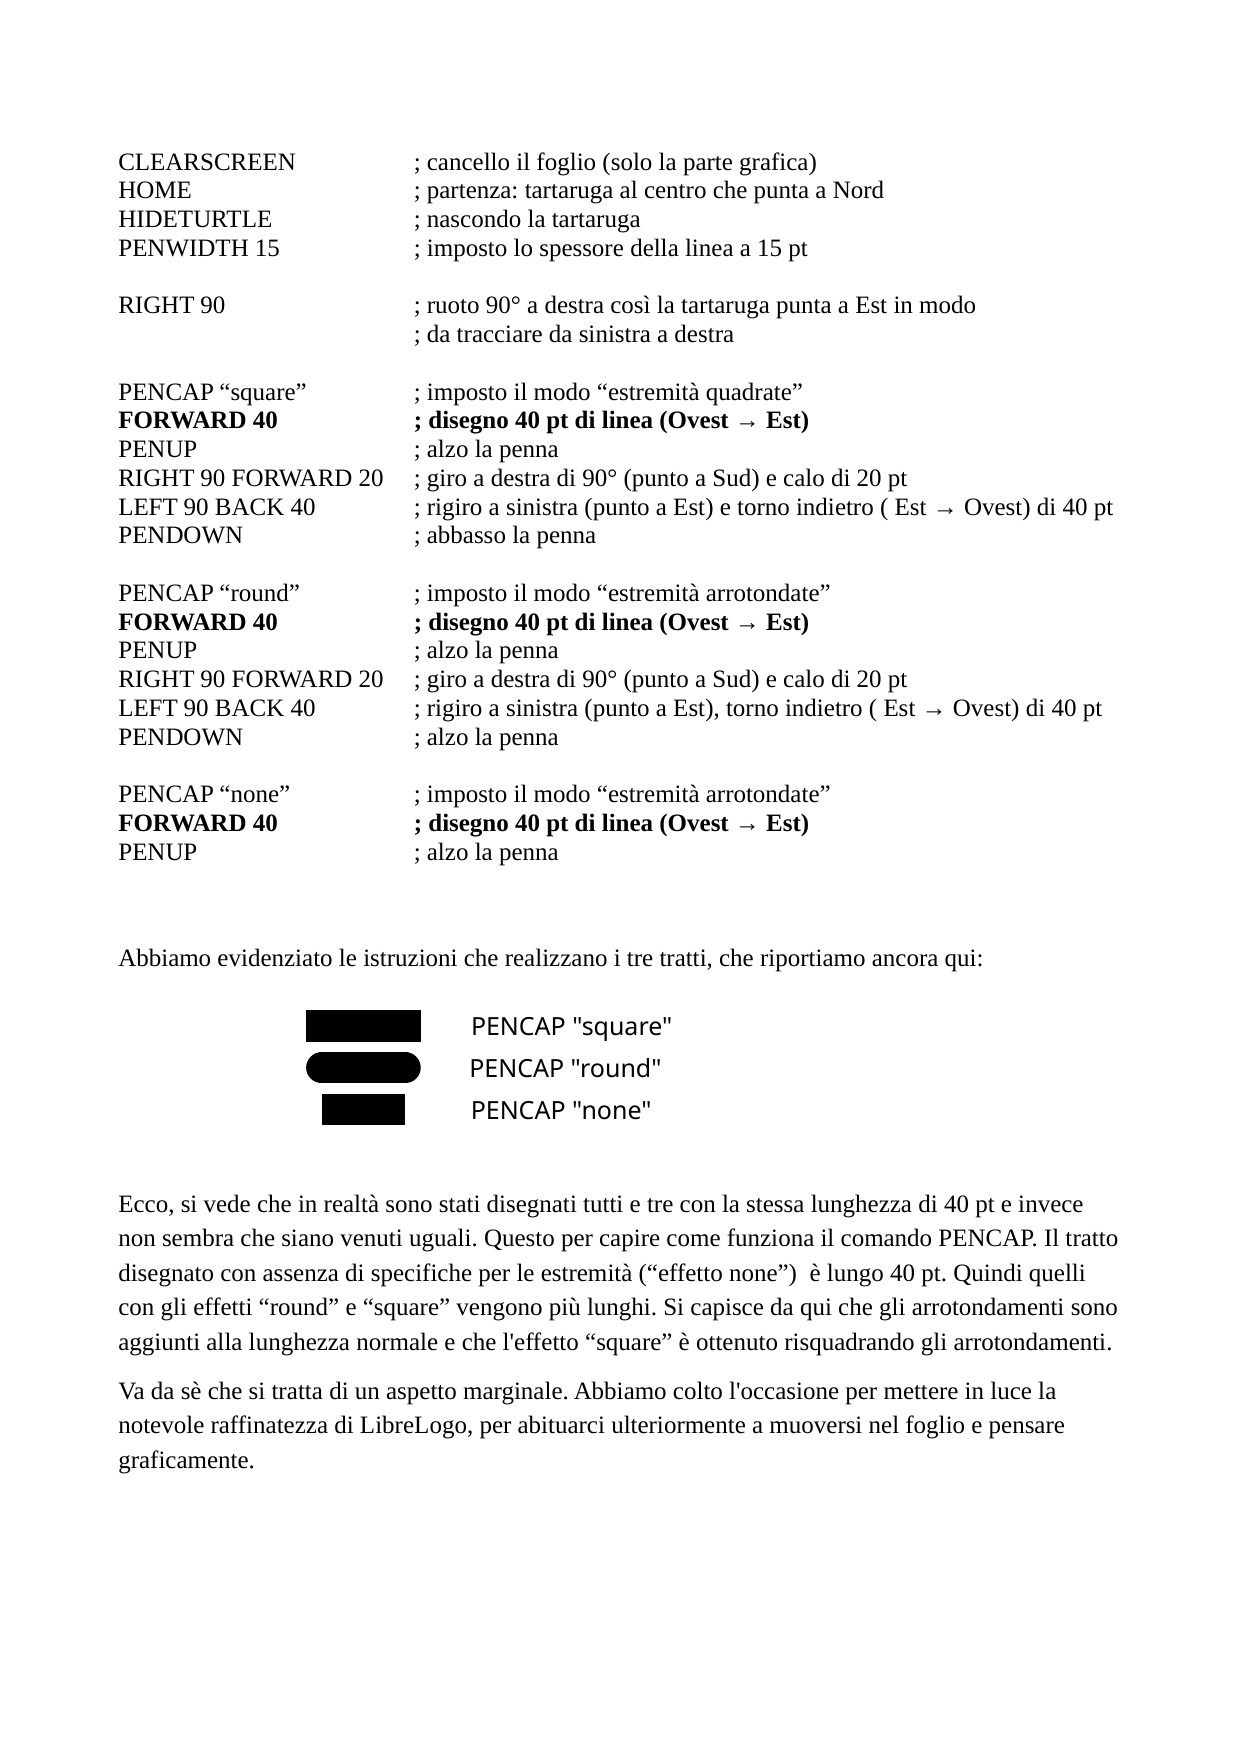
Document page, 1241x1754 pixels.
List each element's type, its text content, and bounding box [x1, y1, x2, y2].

text PENDOWN ; abbasso la penna [118, 521, 1122, 549]
text RIGHT 90 FORWARD 20 ; giro a destra di 90° (punto a Sud) e calo di 20 pt [118, 664, 1122, 693]
text ; da tracciare da sinistra a destra [118, 319, 1122, 348]
text RIGHT 90 FORWARD 20 ; giro a destra di 90° (punto a Sud) e calo di 20 pt [118, 463, 1122, 492]
text PENUP ; alzo la penna [118, 837, 1122, 866]
text Abbiamo evidenziato le istruzioni che realizzano i tre tratti, che riportiamo ancora qui: [118, 943, 1122, 972]
text LEFT 90 BACK 40 ; rigiro a sinistra (punto a Est) e torno indietro ( Est → Ovest) di 40 pt [118, 492, 1122, 521]
text PENWIDTH 15 ; imposto lo spessore della linea a 15 pt [118, 233, 1122, 262]
text PENUP ; alzo la penna [118, 636, 1122, 664]
text LEFT 90 BACK 40 ; rigiro a sinistra (punto a Est), torno indietro ( Est → Ovest) di 40 pt [118, 693, 1122, 722]
text FORWARD 40 ; disegno 40 pt di linea (Ovest → Est) [118, 406, 1122, 434]
text PENCAP “round” ; imposto il modo “estremità arrotondate” [118, 578, 1122, 607]
text Va da sè che si tratta di un aspetto marginale. Abbiamo colto l'occasione per mettere in luce la notevole raffinatezza di LibreLogo, per abituarci ulteriormente a muoversi nel foglio e pensare graficamente. [118, 1376, 1122, 1473]
text FORWARD 40 ; disegno 40 pt di linea (Ovest → Est) [118, 607, 1122, 636]
text HIDETURTLE ; nascondo la tartaruga [118, 204, 1122, 233]
text PENDOWN ; alzo la penna [118, 722, 1122, 751]
text PENUP ; alzo la penna [118, 434, 1122, 463]
text PENCAP “none” ; imposto il modo “estremità arrotondate” [118, 779, 1122, 808]
text HOME ; partenza: tartaruga al centro che punta a Nord [118, 176, 1122, 204]
text FORWARD 40 ; disegno 40 pt di linea (Ovest → Est) [118, 808, 1122, 837]
text Ecco, si vede che in realtà sono stati disegnati tutti e tre con la stessa lunghezza di 40 pt e invece non sembra che siano venuti uguali. Questo per capire come funziona il comando PENCAP. Il tratto disegnato con assenza di specifiche per le estremità (“effetto none”) è lungo 40 pt. Quindi quelli con gli effetti “round” e “square” vengono più lunghi. Si capisce da qui che gli arrotondamenti sono aggiunti alla lunghezza normale e che l'effetto “square” è ottenuto risquadrando gli arrotondamenti. [118, 1189, 1122, 1355]
text RIGHT 90 ; ruoto 90° a destra così la tartaruga punta a Est in modo [118, 291, 1122, 319]
text PENCAP “square” ; imposto il modo “estremità quadrate” [118, 377, 1122, 406]
text CLEARSCREEN ; cancello il foglio (solo la parte grafica) [118, 147, 1122, 176]
